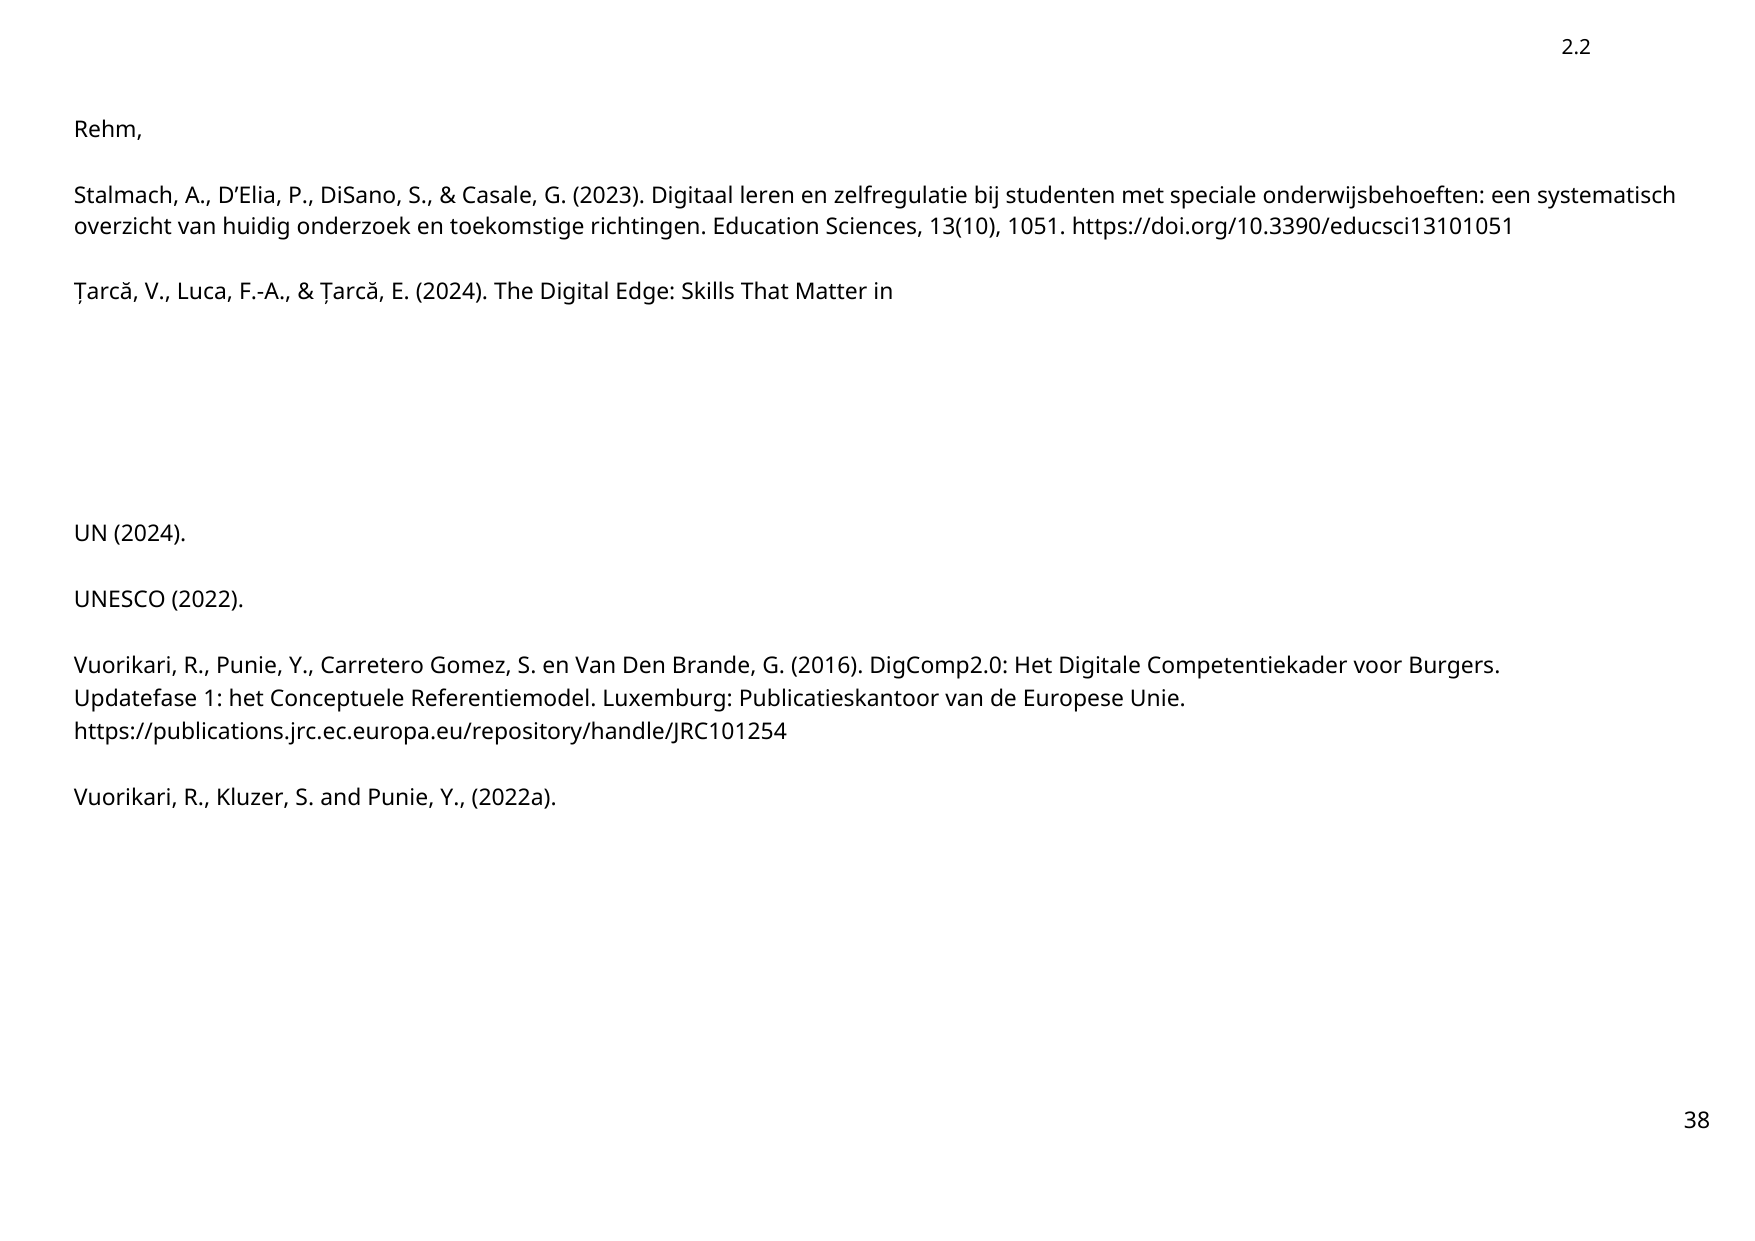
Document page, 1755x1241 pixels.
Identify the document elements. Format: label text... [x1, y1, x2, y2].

text Stalmach, A., D’Elia, P., DiSano, S., & Casale, G. (2023). Digitaal leren en zelfregulatie bij studenten met speciale onderwijsbehoeften: een systematisch overzicht van huidig onderzoek en toekomstige richtingen. Education Sciences, 13(10), 1051. https://doi.org/10.3390/educsci13101051 [74, 179, 1710, 242]
text UN (2024). [74, 517, 1663, 548]
text Rehm, [74, 113, 1691, 144]
text Țarcă, V., Luca, F.-A., & Țarcă, E. (2024). The Digital Edge: Skills That Matter in [74, 275, 1705, 306]
text UNESCO (2022). [74, 583, 1662, 614]
text Vuorikari, R., Kluzer, S. and Punie, Y., (2022a). [74, 781, 1662, 812]
text Vuorikari, R., Punie, Y., Carretero Gomez, S. en Van Den Brande, G. (2016). DigComp2.0: Het Digitale Competentiekader voor Burgers. Updatefase 1: het Conceptuele Referentiemodel. Luxemburg: Publicatieskantoor van de Europese Unie. https://publications.jrc.ec.europa.eu/repository/handle/JRC101254 [74, 649, 1621, 746]
